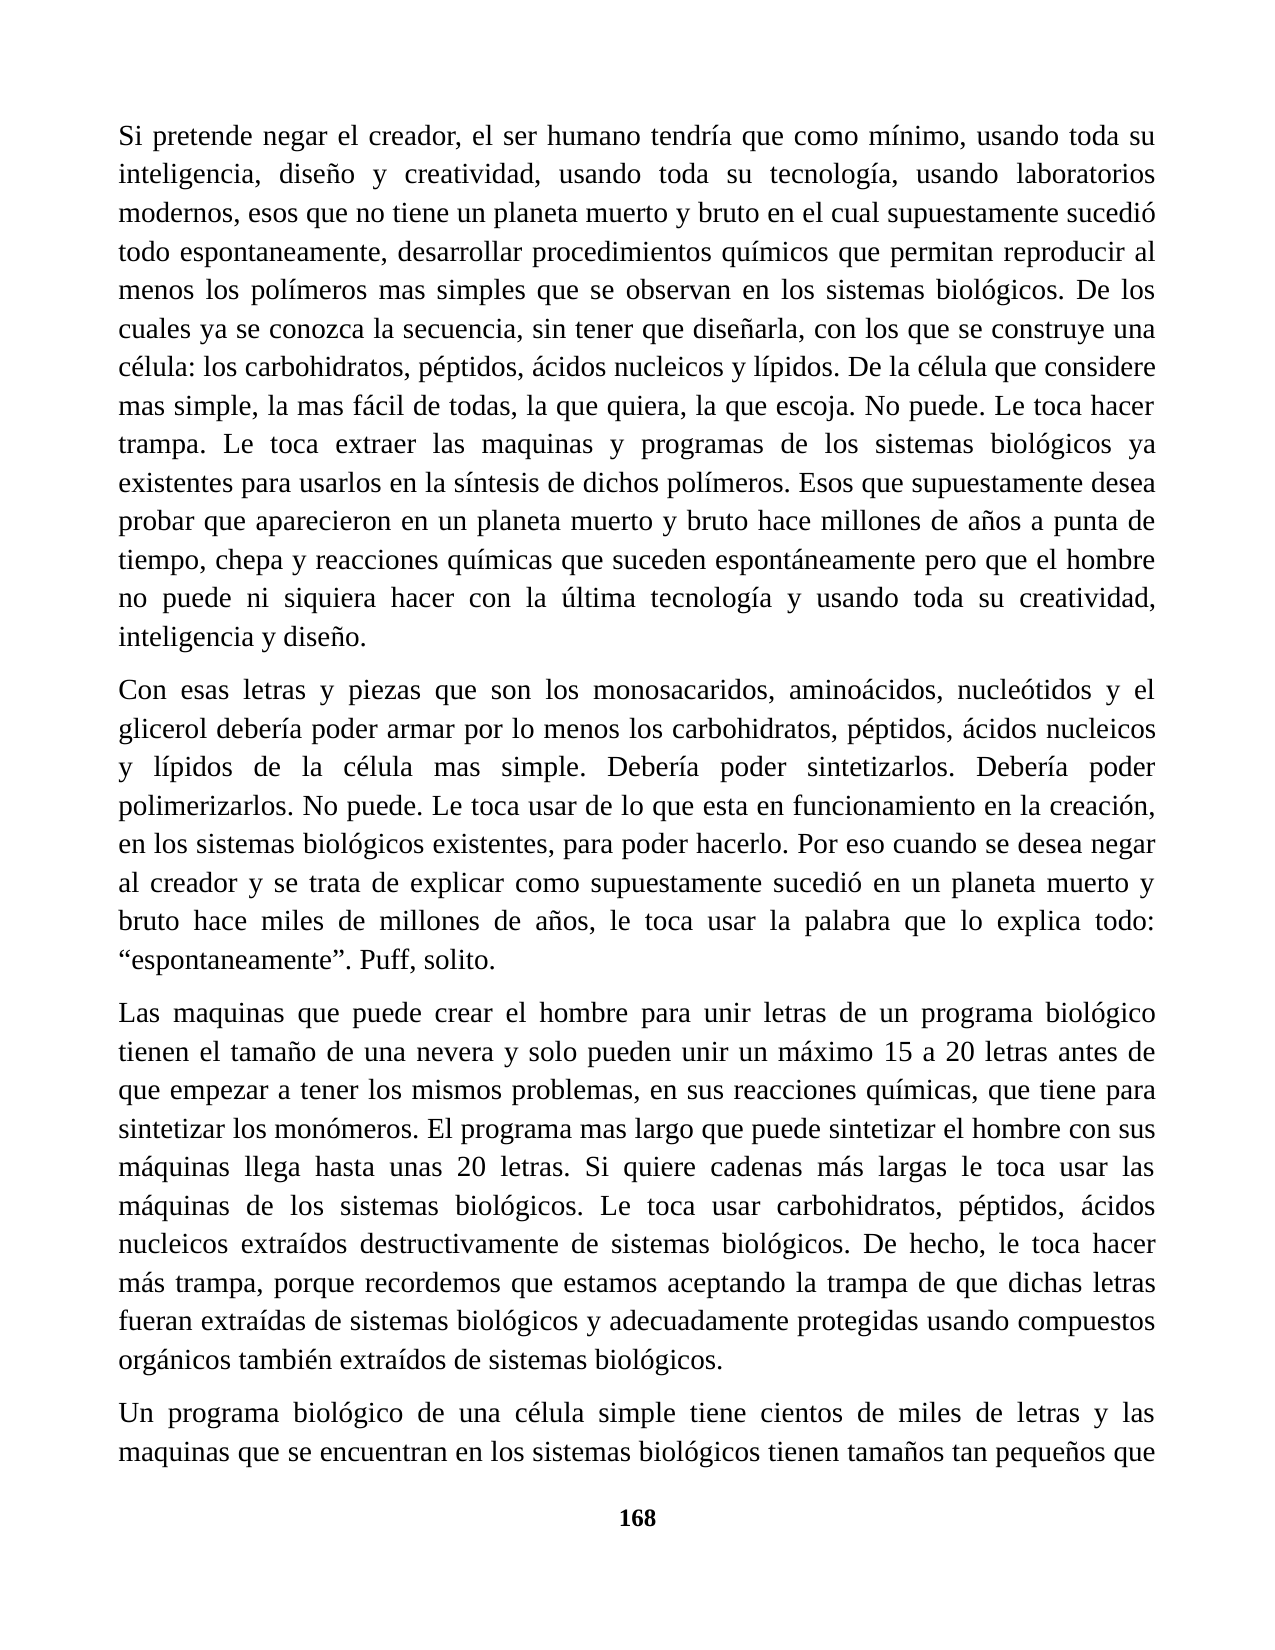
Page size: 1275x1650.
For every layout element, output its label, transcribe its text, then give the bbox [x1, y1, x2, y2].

text Las maquinas que puede crear el hombre para unir letras de un programa biológico tienen el tamaño de una nevera y solo pueden unir un máximo 15 a 20 letras antes de que empezar a tener los mismos problemas, en sus reacciones químicas, que tiene para sintetizar los monómeros. El programa mas largo que puede sintetizar el hombre con sus máquinas llega hasta unas 20 letras. Si quiere cadenas más largas le toca usar las máquinas de los sistemas biológicos. Le toca usar carbohidratos, péptidos, ácidos nucleicos extraídos destructivamente de sistemas biológicos. De hecho, le toca hacer más trampa, porque recordemos que estamos aceptando la trampa de que dichas letras fueran extraídas de sistemas biológicos y adecuadamente protegidas usando compuestos orgánicos también extraídos de sistemas biológicos. [118, 995, 1157, 1376]
text Un programa biológico de una célula simple tiene cientos de miles de letras y las maquinas que se encuentran en los sistemas biológicos tienen tamaños tan pequeños que [118, 1395, 1157, 1467]
text Si pretende negar el creador, el ser humano tendría que como mínimo, usando toda su inteligencia, diseño y creatividad, usando toda su tecnología, usando laboratorios modernos, esos que no tiene un planeta muerto y bruto en el cual supuestamente sucedió todo espontaneamente, desarrollar procedimientos químicos que permitan reproducir al menos los polímeros mas simples que se observan en los sistemas biológicos. De los cuales ya se conozca la secuencia, sin tener que diseñarla, con los que se construye una célula: los carbohidratos, péptidos, ácidos nucleicos y lípidos. De la célula que considere mas simple, la mas fácil de todas, la que quiera, la que escoja. No puede. Le toca hacer trampa. Le toca extraer las maquinas y programas de los sistemas biológicos ya existentes para usarlos en la síntesis de dichos polímeros. Esos que supuestamente desea probar que aparecieron en un planeta muerto y bruto hace millones de años a punta de tiempo, chepa y reacciones químicas que suceden espontáneamente pero que el hombre no puede ni siquiera hacer con la última tecnología y usando toda su creatividad, inteligencia y diseño. [118, 118, 1157, 653]
text Con esas letras y piezas que son los monosacaridos, aminoácidos, nucleótidos y el glicerol debería poder armar por lo menos los carbohidratos, péptidos, ácidos nucleicos y lípidos de la célula mas simple. Debería poder sintetizarlos. Debería poder polimerizarlos. No puede. Le toca usar de lo que esta en funcionamiento en la creación, en los sistemas biológicos existentes, para poder hacerlo. Por eso cuando se desea negar al creador y se trata de explicar como supuestamente sucedió en un planeta muerto y bruto hace miles de millones de años, le toca usar la palabra que lo explica todo: “espontaneamente”. Puff, solito. [118, 672, 1157, 976]
